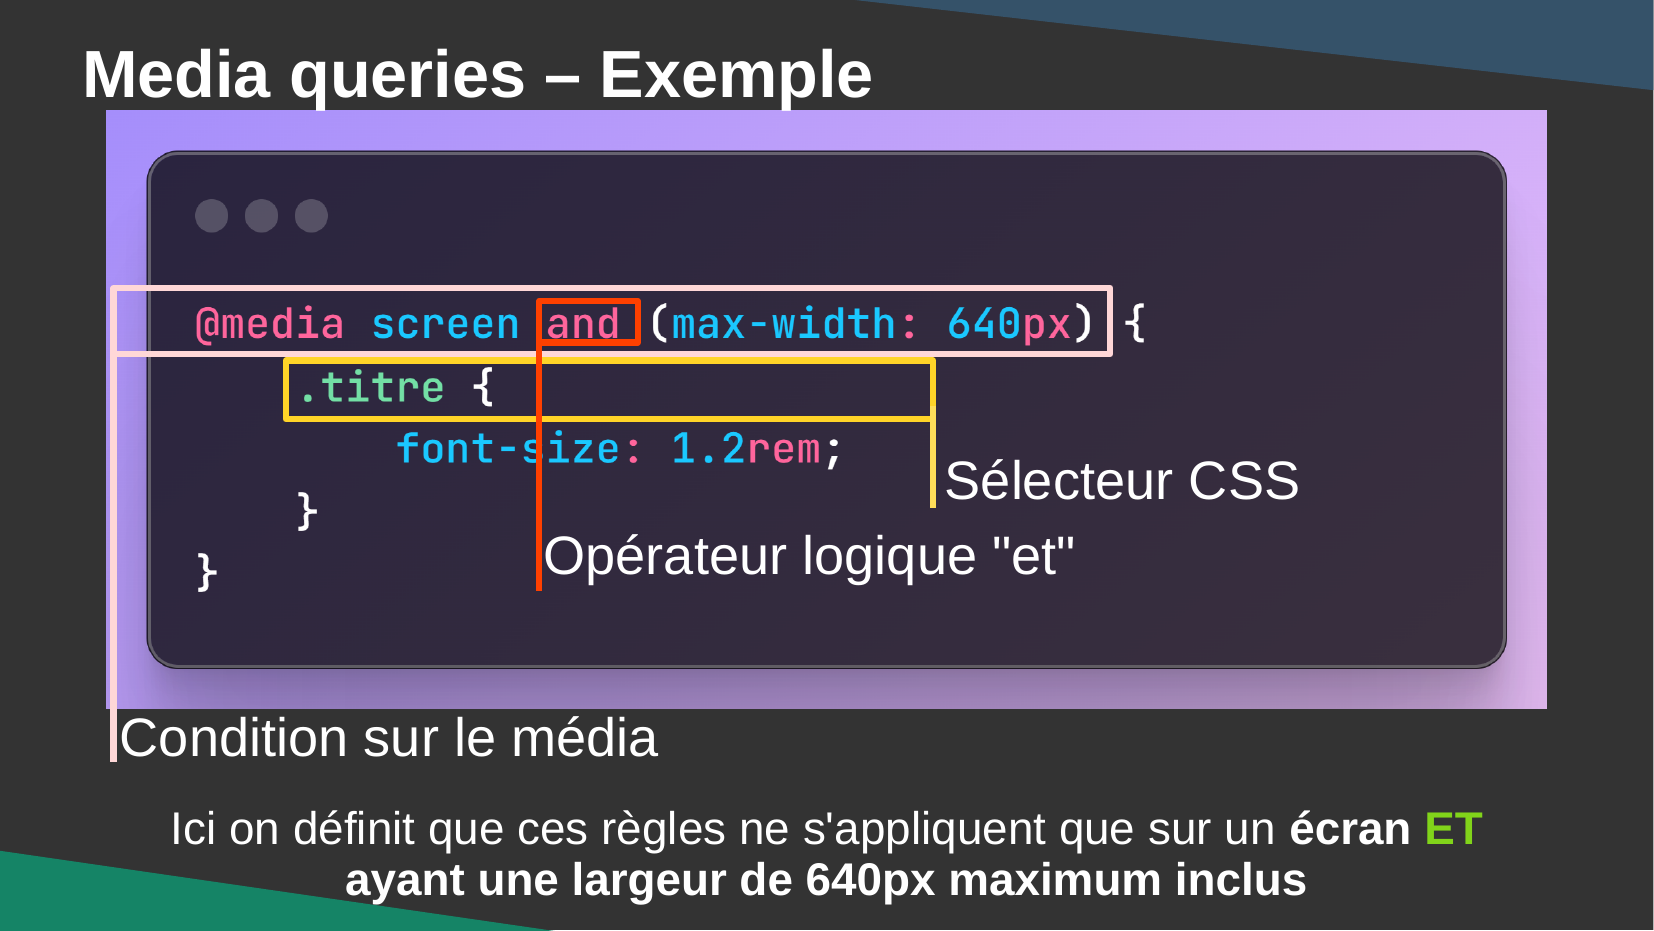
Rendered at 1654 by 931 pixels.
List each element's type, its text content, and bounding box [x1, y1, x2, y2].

text_box [854, 0, 1654, 91]
picture [106, 122, 1547, 709]
picture [289, 364, 536, 416]
title Sélecteur CSS [944, 450, 1335, 511]
title Ici on définit que ces règles ne s'appliquent que sur un écran ET ayant une largeur de 640px maximum inclus [159, 803, 1495, 906]
picture [542, 364, 930, 416]
picture [542, 304, 635, 339]
picture [117, 291, 1107, 351]
title Opérateur logique "et" [543, 525, 1087, 587]
title Media queries – Exemple [82, 37, 1571, 122]
text_box [0, 850, 555, 931]
title Condition sur le média [119, 707, 746, 768]
